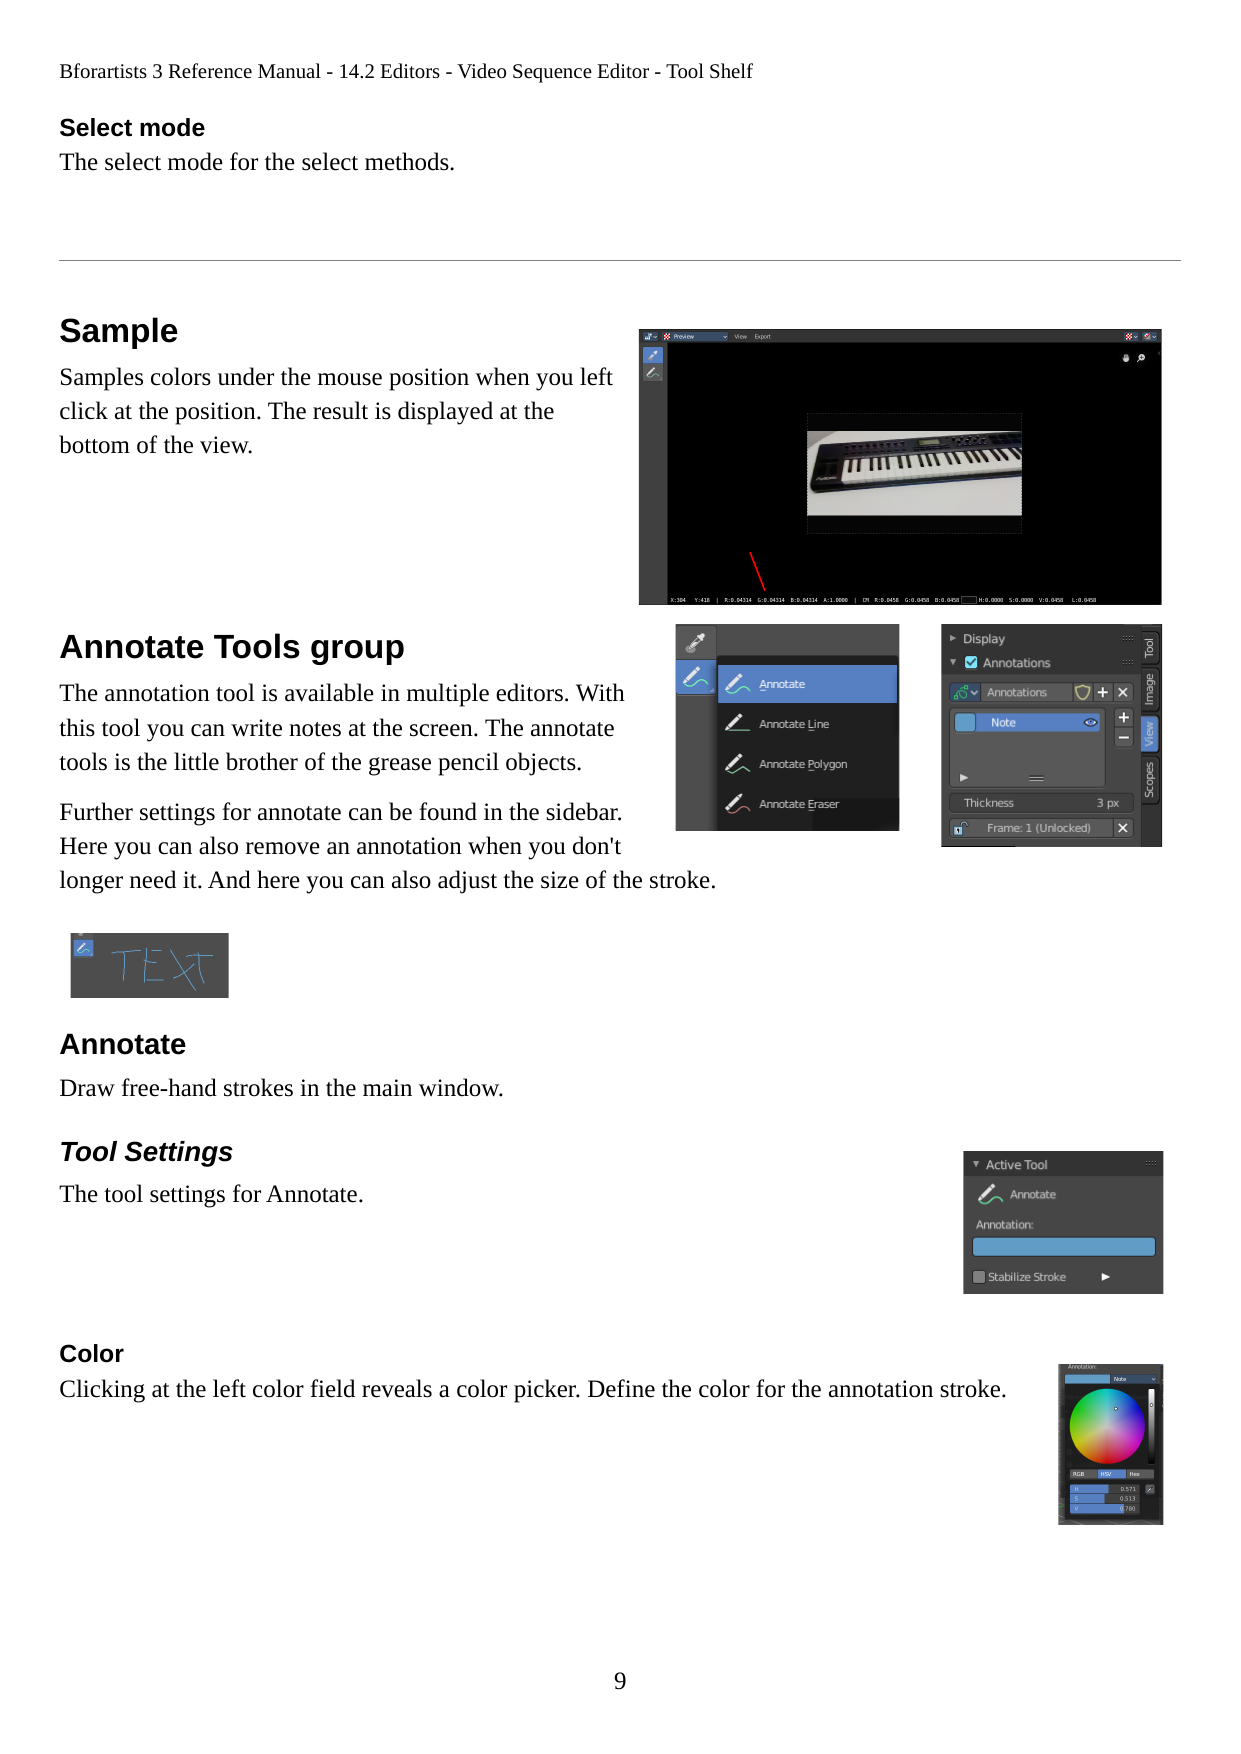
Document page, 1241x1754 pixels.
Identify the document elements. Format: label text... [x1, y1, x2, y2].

text The select mode for the select methods. [59, 147, 1181, 176]
text Further settings for annotate can be found in the sidebar. Here you can also remove an annotation when you don't longer need it. And here you can also adjust the size of the stroke. [59, 797, 1181, 894]
subtitle [900, 627, 941, 666]
picture [941, 624, 1163, 847]
subtitle Sample [59, 311, 1181, 349]
picture [963, 1151, 1164, 1294]
subtitle Annotate Tools group [59, 627, 675, 666]
text The tool settings for Annotate. [59, 1179, 963, 1208]
picture [675, 624, 900, 831]
subtitle Tool Settings [59, 1135, 1181, 1167]
picture [638, 329, 1162, 605]
text The annotation tool is available in multiple editors. With this tool you can write notes at the screen. The annotate tools is the little brother of the grease pencil objects. [59, 678, 675, 776]
text Draw free-hand strokes in the main window. [59, 1073, 1181, 1102]
picture [1058, 1364, 1164, 1525]
subtitle [1163, 627, 1181, 666]
subtitle Annotate [59, 1027, 1181, 1061]
text Clicking at the left color field reveals a color picker. Define the color for the annotation stroke. [59, 1374, 1058, 1403]
text Samples colors under the mouse position when you left click at the position. The result is displayed at the bottom of the view. [59, 362, 638, 459]
text [900, 678, 941, 776]
picture [70, 933, 229, 998]
subtitle Select mode [59, 113, 1181, 141]
subtitle Color [59, 1339, 1181, 1368]
